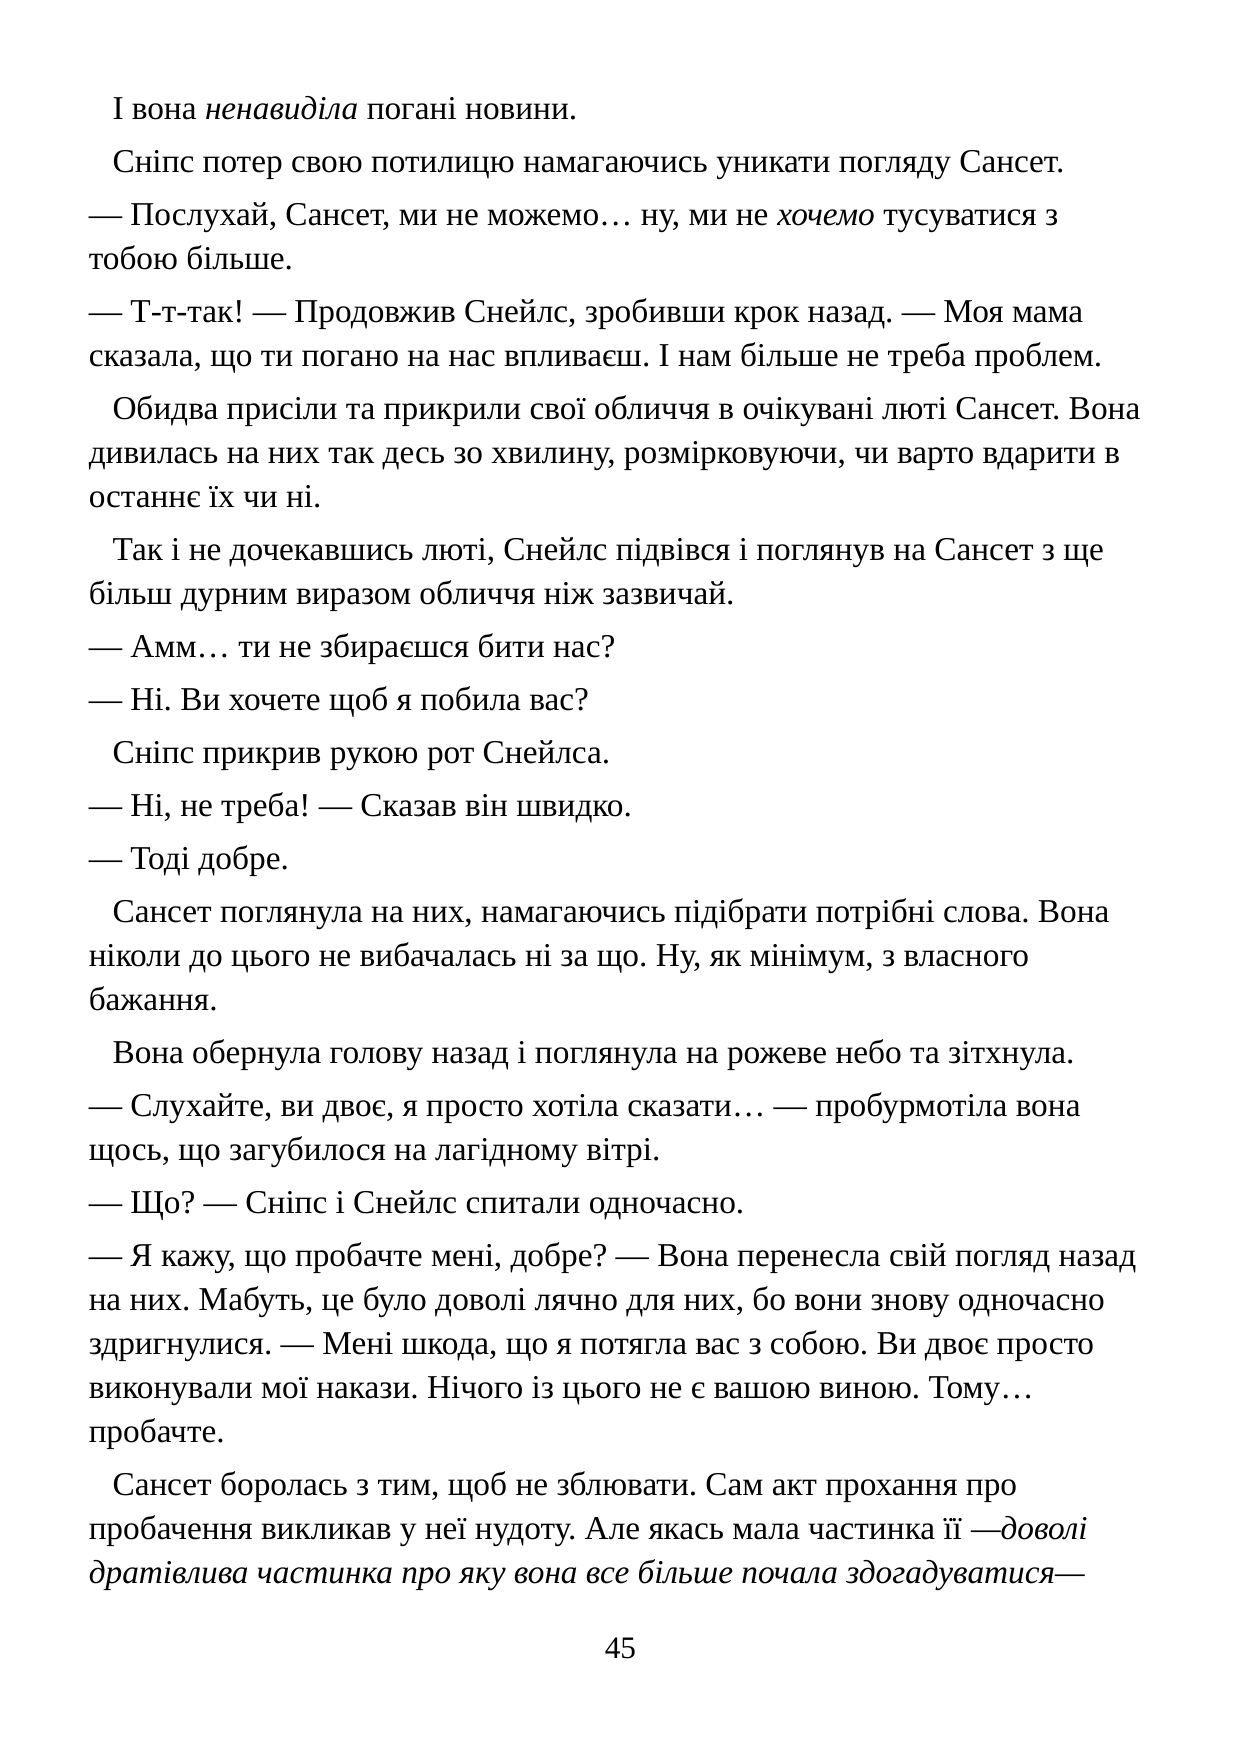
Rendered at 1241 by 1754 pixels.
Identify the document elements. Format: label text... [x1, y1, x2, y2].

text І вона ненавиділа погані новини. [88, 88, 1152, 127]
text — Слухайте, ви двоє, я просто хотіла сказати… — пробурмотіла вона щось, що загубилося на лагідному вітрі. [88, 1085, 1152, 1167]
text Сніпс потер свою потилицю намагаючись уникати погляду Сансет. [88, 141, 1152, 180]
text — Ні. Ви хочете щоб я побила вас? [88, 679, 1152, 718]
text Сніпс прикрив рукою рот Снейлса. [88, 732, 1152, 771]
text — Що? — Сніпс і Снейлс спитали одночасно. [88, 1182, 1152, 1220]
text — Послухай, Сансет, ми не можемо… ну, ми не хочемо тусуватися з тобою більше. [88, 194, 1152, 277]
text — Тоді добре. [88, 838, 1152, 876]
text Обидва присіли та прикрили свої обличчя в очікувані люті Сансет. Вона дивилась на них так десь зо хвилину, розмірковуючи, чи варто вдарити в останнє їх чи ні. [88, 388, 1152, 515]
text Сансет поглянула на них, намагаючись підібрати потрібні слова. Вона ніколи до цього не вибачалась ні за що. Ну, як мінімум, з власного бажання. [88, 891, 1152, 1017]
text — Я кажу, що пробачте мені, добре? — Вона перенесла свій погляд назад на них. Мабуть, це було доволі лячно для них, бо вони знову одночасно здригнулися. — Мені шкода, що я потягла вас з собою. Ви двоє просто виконували мої накази. Нічого із цього не є вашою виною. Тому… пробачте. [88, 1235, 1152, 1449]
text Так і не дочекавшись люті, Снейлс підвівся і поглянув на Сансет з ще більш дурним виразом обличчя ніж зазвичай. [88, 529, 1152, 612]
text Сансет боролась з тим, щоб не зблювати. Сам акт прохання про пробачення викликав у неї нудоту. Але якась мала частинка її —доволі дратівлива частинка про яку вона все більше почала здогадуватися— [88, 1464, 1152, 1590]
text — Амм… ти не збираєшся бити нас? [88, 626, 1152, 665]
text Вона обернула голову назад і поглянула на рожеве небо та зітхнула. [88, 1032, 1152, 1070]
text — Т‐т‐так! — Продовжив Снейлс, зробивши крок назад. — Моя мама сказала, що ти погано на нас впливаєш. І нам більше не треба проблем. [88, 291, 1152, 374]
text — Ні, не треба! — Сказав він швидко. [88, 785, 1152, 823]
